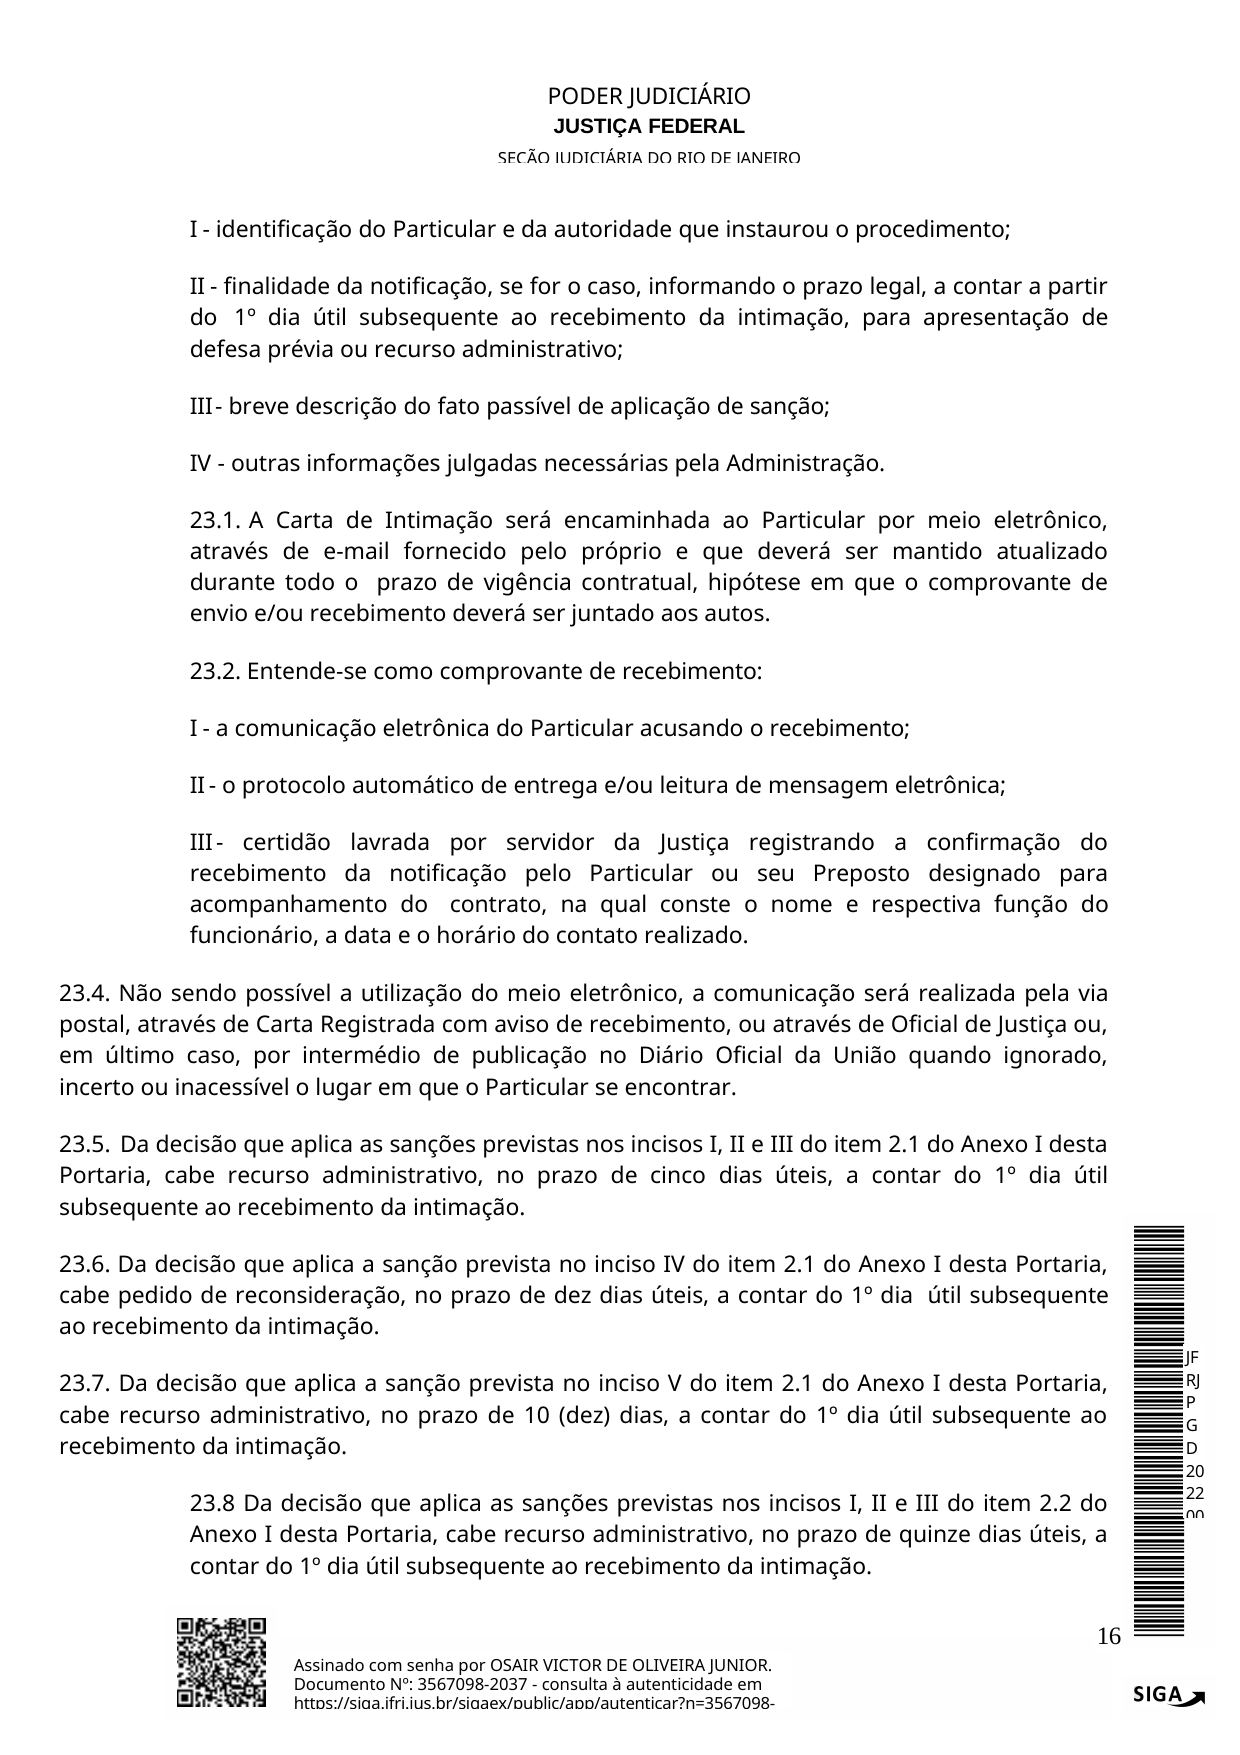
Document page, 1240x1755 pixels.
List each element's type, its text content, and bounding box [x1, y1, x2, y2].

list Da decisão que aplica a sanção prevista no inciso IV do item 2.1 do Anexo I desta Portaria, cabe pedido de reconsideração, no prazo de dez dias úteis, a contar do 1º dia útil subsequente ao recebimento da intimação. [59, 1248, 1109, 1341]
list - outras informações julgadas necessárias pela Administração. [189, 447, 1181, 478]
list A Carta de Intimação será encaminhada ao Particular por meio eletrônico, através de e-mail fornecido pelo próprio e que deverá ser mantido atualizado durante todo o prazo de vigência contratual, hipótese em que o comprovante de envio e/ou recebimento deverá ser juntado aos autos. [189, 504, 1109, 629]
text JFRJPGD202200034A [1186, 1346, 1206, 1518]
list Não sendo possível a utilização do meio eletrônico, a comunicação será realizada pela via postal, através de Carta Registrada com aviso de recebimento, ou através de Oficial de Justiça ou, em último caso, por intermédio de publicação no Diário Oficial da União quando ignorado, incerto ou inacessível o lugar em que o Particular se encontrar. [59, 977, 1109, 1102]
list - identificação do Particular e da autoridade que instaurou o procedimento; [189, 213, 1181, 244]
list - breve descrição do fato passível de aplicação de sanção; [189, 390, 1181, 421]
list - o protocolo automático de entrega e/ou leitura de mensagem eletrônica; [189, 769, 1181, 800]
list - certidão lavrada por servidor da Justiça registrando a confirmação do recebimento da notificação pelo Particular ou seu Preposto designado para acompanhamento do contrato, na qual conste o nome e respectiva função do funcionário, a data e o horário do contato realizado. [189, 826, 1109, 951]
list - a comunicação eletrônica do Particular acusando o recebimento; [189, 712, 1181, 743]
list Entende-se como comprovante de recebimento: [189, 655, 1181, 686]
text 23.8 Da decisão que aplica as sanções previstas nos incisos I, II e III do item 2.2 do Anexo I desta Portaria, cabe recurso administrativo, no prazo de quinze dias úteis, a contar do 1º dia útil subsequente ao recebimento da intimação. [189, 1487, 1109, 1581]
list - finalidade da notificação, se for o caso, informando o prazo legal, a contar a partir do 1º dia útil subsequente ao recebimento da intimação, para apresentação de defesa prévia ou recurso administrativo; [189, 270, 1109, 364]
list Da decisão que aplica a sanção prevista no inciso V do item 2.1 do Anexo I desta Portaria, cabe recurso administrativo, no prazo de 10 (dez) dias, a contar do 1º dia útil subsequente ao recebimento da intimação. [59, 1367, 1109, 1461]
list Da decisão que aplica as sanções previstas nos incisos I, II e III do item 2.1 do Anexo I desta Portaria, cabe recurso administrativo, no prazo de cinco dias úteis, a contar do 1º dia útil subsequente ao recebimento da intimação. [59, 1128, 1109, 1222]
